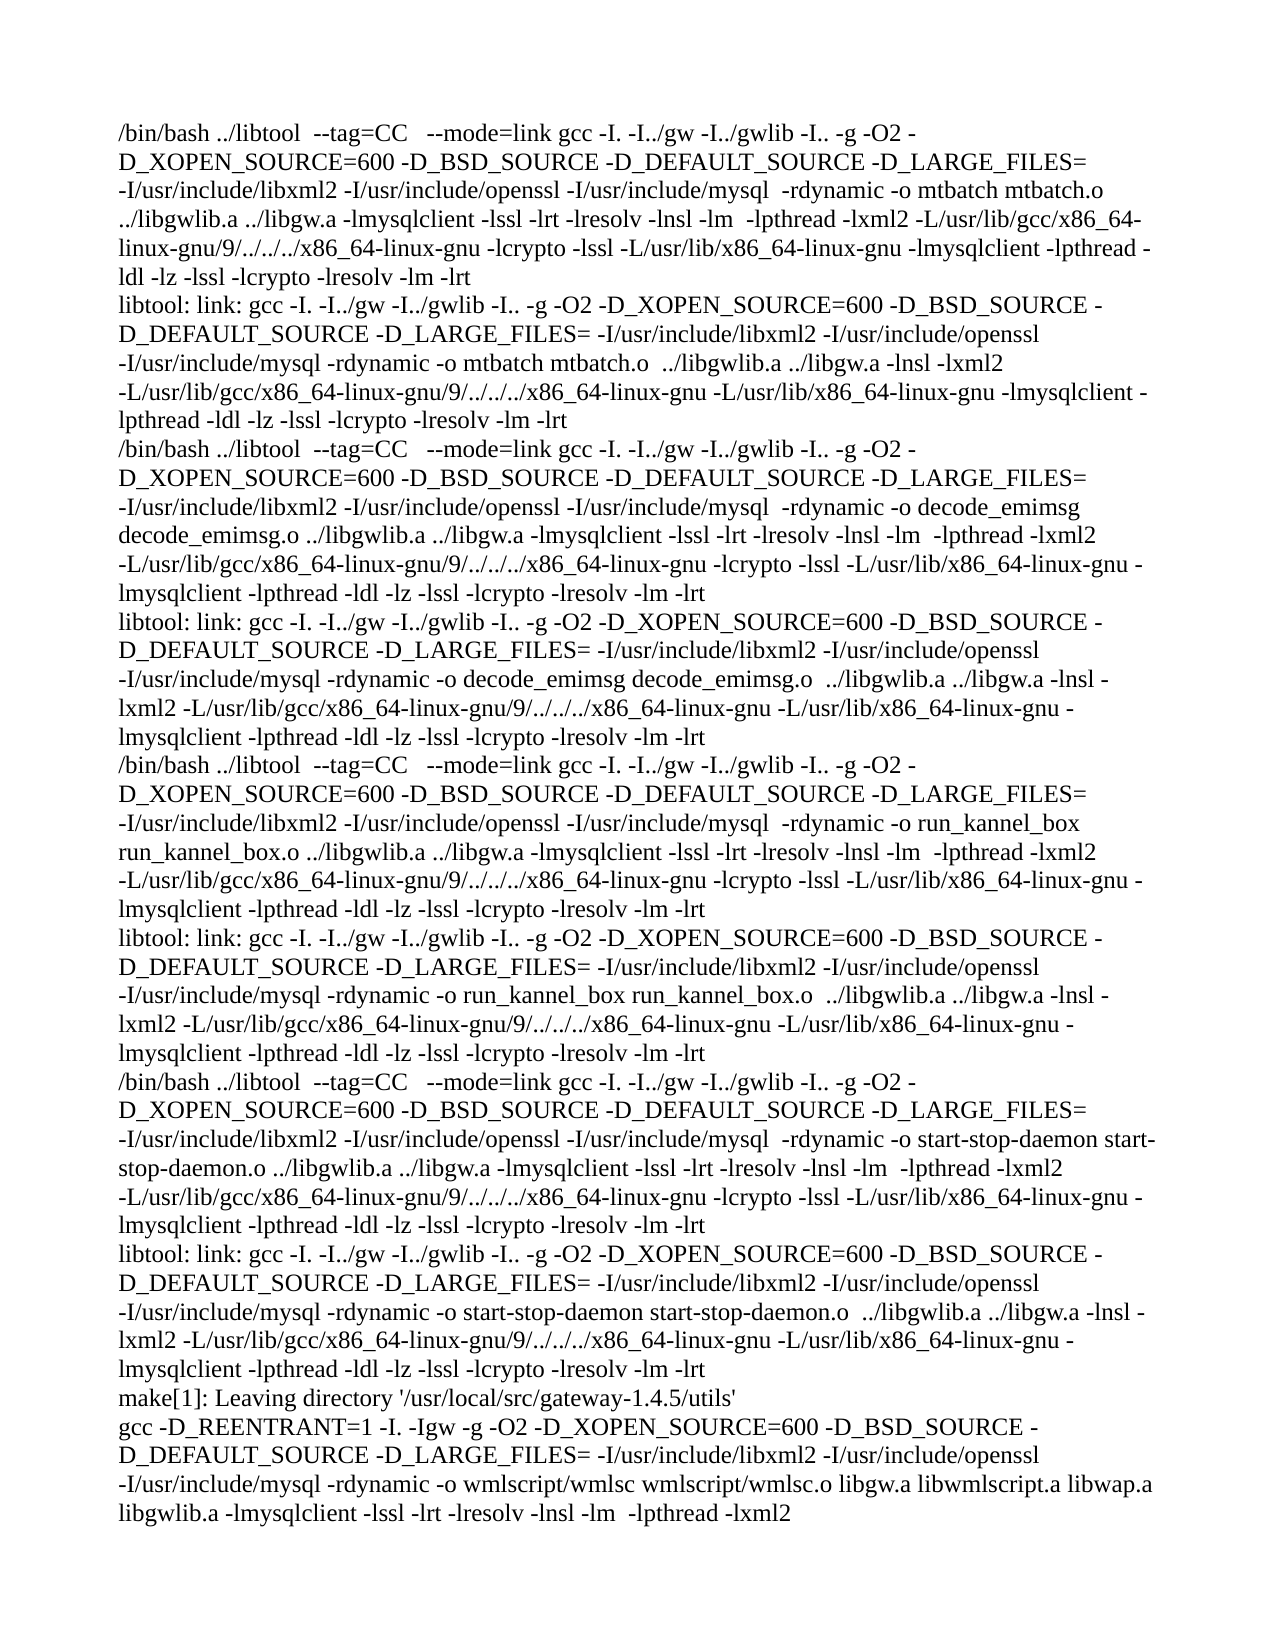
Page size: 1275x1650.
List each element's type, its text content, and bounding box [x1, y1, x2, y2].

text gcc -D_REENTRANT=1 -I. -Igw -g -O2 -D_XOPEN_SOURCE=600 -D_BSD_SOURCE -D_DEFAULT_SOURCE -D_LARGE_FILES= -I/usr/include/libxml2 -I/usr/include/openssl -I/usr/include/mysql -rdynamic -o wmlscript/wmlsc wmlscript/wmlsc.o libgw.a libwmlscript.a libwap.a libgwlib.a -lmysqlclient -lssl -lrt -lresolv -lnsl -lm -lpthread -lxml2 [118, 1412, 1157, 1527]
text libtool: link: gcc -I. -I../gw -I../gwlib -I.. -g -O2 -D_XOPEN_SOURCE=600 -D_BSD_SOURCE -D_DEFAULT_SOURCE -D_LARGE_FILES= -I/usr/include/libxml2 -I/usr/include/openssl -I/usr/include/mysql -rdynamic -o decode_emimsg decode_emimsg.o ../libgwlib.a ../libgw.a -lnsl -lxml2 -L/usr/lib/gcc/x86_64-linux-gnu/9/../../../x86_64-linux-gnu -L/usr/lib/x86_64-linux-gnu -lmysqlclient -lpthread -ldl -lz -lssl -lcrypto -lresolv -lm -lrt [118, 607, 1157, 751]
text /bin/bash ../libtool --tag=CC --mode=link gcc -I. -I../gw -I../gwlib -I.. -g -O2 -D_XOPEN_SOURCE=600 -D_BSD_SOURCE -D_DEFAULT_SOURCE -D_LARGE_FILES= -I/usr/include/libxml2 -I/usr/include/openssl -I/usr/include/mysql -rdynamic -o decode_emimsg decode_emimsg.o ../libgwlib.a ../libgw.a -lmysqlclient -lssl -lrt -lresolv -lnsl -lm -lpthread -lxml2 -L/usr/lib/gcc/x86_64-linux-gnu/9/../../../x86_64-linux-gnu -lcrypto -lssl -L/usr/lib/x86_64-linux-gnu -lmysqlclient -lpthread -ldl -lz -lssl -lcrypto -lresolv -lm -lrt [118, 434, 1157, 607]
text /bin/bash ../libtool --tag=CC --mode=link gcc -I. -I../gw -I../gwlib -I.. -g -O2 -D_XOPEN_SOURCE=600 -D_BSD_SOURCE -D_DEFAULT_SOURCE -D_LARGE_FILES= -I/usr/include/libxml2 -I/usr/include/openssl -I/usr/include/mysql -rdynamic -o mtbatch mtbatch.o ../libgwlib.a ../libgw.a -lmysqlclient -lssl -lrt -lresolv -lnsl -lm -lpthread -lxml2 -L/usr/lib/gcc/x86_64-linux-gnu/9/../../../x86_64-linux-gnu -lcrypto -lssl -L/usr/lib/x86_64-linux-gnu -lmysqlclient -lpthread -ldl -lz -lssl -lcrypto -lresolv -lm -lrt [118, 118, 1157, 291]
text /bin/bash ../libtool --tag=CC --mode=link gcc -I. -I../gw -I../gwlib -I.. -g -O2 -D_XOPEN_SOURCE=600 -D_BSD_SOURCE -D_DEFAULT_SOURCE -D_LARGE_FILES= -I/usr/include/libxml2 -I/usr/include/openssl -I/usr/include/mysql -rdynamic -o run_kannel_box run_kannel_box.o ../libgwlib.a ../libgw.a -lmysqlclient -lssl -lrt -lresolv -lnsl -lm -lpthread -lxml2 -L/usr/lib/gcc/x86_64-linux-gnu/9/../../../x86_64-linux-gnu -lcrypto -lssl -L/usr/lib/x86_64-linux-gnu -lmysqlclient -lpthread -ldl -lz -lssl -lcrypto -lresolv -lm -lrt [118, 751, 1157, 923]
text libtool: link: gcc -I. -I../gw -I../gwlib -I.. -g -O2 -D_XOPEN_SOURCE=600 -D_BSD_SOURCE -D_DEFAULT_SOURCE -D_LARGE_FILES= -I/usr/include/libxml2 -I/usr/include/openssl -I/usr/include/mysql -rdynamic -o run_kannel_box run_kannel_box.o ../libgwlib.a ../libgw.a -lnsl -lxml2 -L/usr/lib/gcc/x86_64-linux-gnu/9/../../../x86_64-linux-gnu -L/usr/lib/x86_64-linux-gnu -lmysqlclient -lpthread -ldl -lz -lssl -lcrypto -lresolv -lm -lrt [118, 923, 1157, 1067]
text /bin/bash ../libtool --tag=CC --mode=link gcc -I. -I../gw -I../gwlib -I.. -g -O2 -D_XOPEN_SOURCE=600 -D_BSD_SOURCE -D_DEFAULT_SOURCE -D_LARGE_FILES= -I/usr/include/libxml2 -I/usr/include/openssl -I/usr/include/mysql -rdynamic -o start-stop-daemon start-stop-daemon.o ../libgwlib.a ../libgw.a -lmysqlclient -lssl -lrt -lresolv -lnsl -lm -lpthread -lxml2 -L/usr/lib/gcc/x86_64-linux-gnu/9/../../../x86_64-linux-gnu -lcrypto -lssl -L/usr/lib/x86_64-linux-gnu -lmysqlclient -lpthread -ldl -lz -lssl -lcrypto -lresolv -lm -lrt [118, 1067, 1157, 1239]
text libtool: link: gcc -I. -I../gw -I../gwlib -I.. -g -O2 -D_XOPEN_SOURCE=600 -D_BSD_SOURCE -D_DEFAULT_SOURCE -D_LARGE_FILES= -I/usr/include/libxml2 -I/usr/include/openssl -I/usr/include/mysql -rdynamic -o start-stop-daemon start-stop-daemon.o ../libgwlib.a ../libgw.a -lnsl -lxml2 -L/usr/lib/gcc/x86_64-linux-gnu/9/../../../x86_64-linux-gnu -L/usr/lib/x86_64-linux-gnu -lmysqlclient -lpthread -ldl -lz -lssl -lcrypto -lresolv -lm -lrt [118, 1239, 1157, 1383]
text libtool: link: gcc -I. -I../gw -I../gwlib -I.. -g -O2 -D_XOPEN_SOURCE=600 -D_BSD_SOURCE -D_DEFAULT_SOURCE -D_LARGE_FILES= -I/usr/include/libxml2 -I/usr/include/openssl -I/usr/include/mysql -rdynamic -o mtbatch mtbatch.o ../libgwlib.a ../libgw.a -lnsl -lxml2 -L/usr/lib/gcc/x86_64-linux-gnu/9/../../../x86_64-linux-gnu -L/usr/lib/x86_64-linux-gnu -lmysqlclient -lpthread -ldl -lz -lssl -lcrypto -lresolv -lm -lrt [118, 291, 1157, 434]
text make[1]: Leaving directory '/usr/local/src/gateway-1.4.5/utils' [118, 1383, 1157, 1412]
